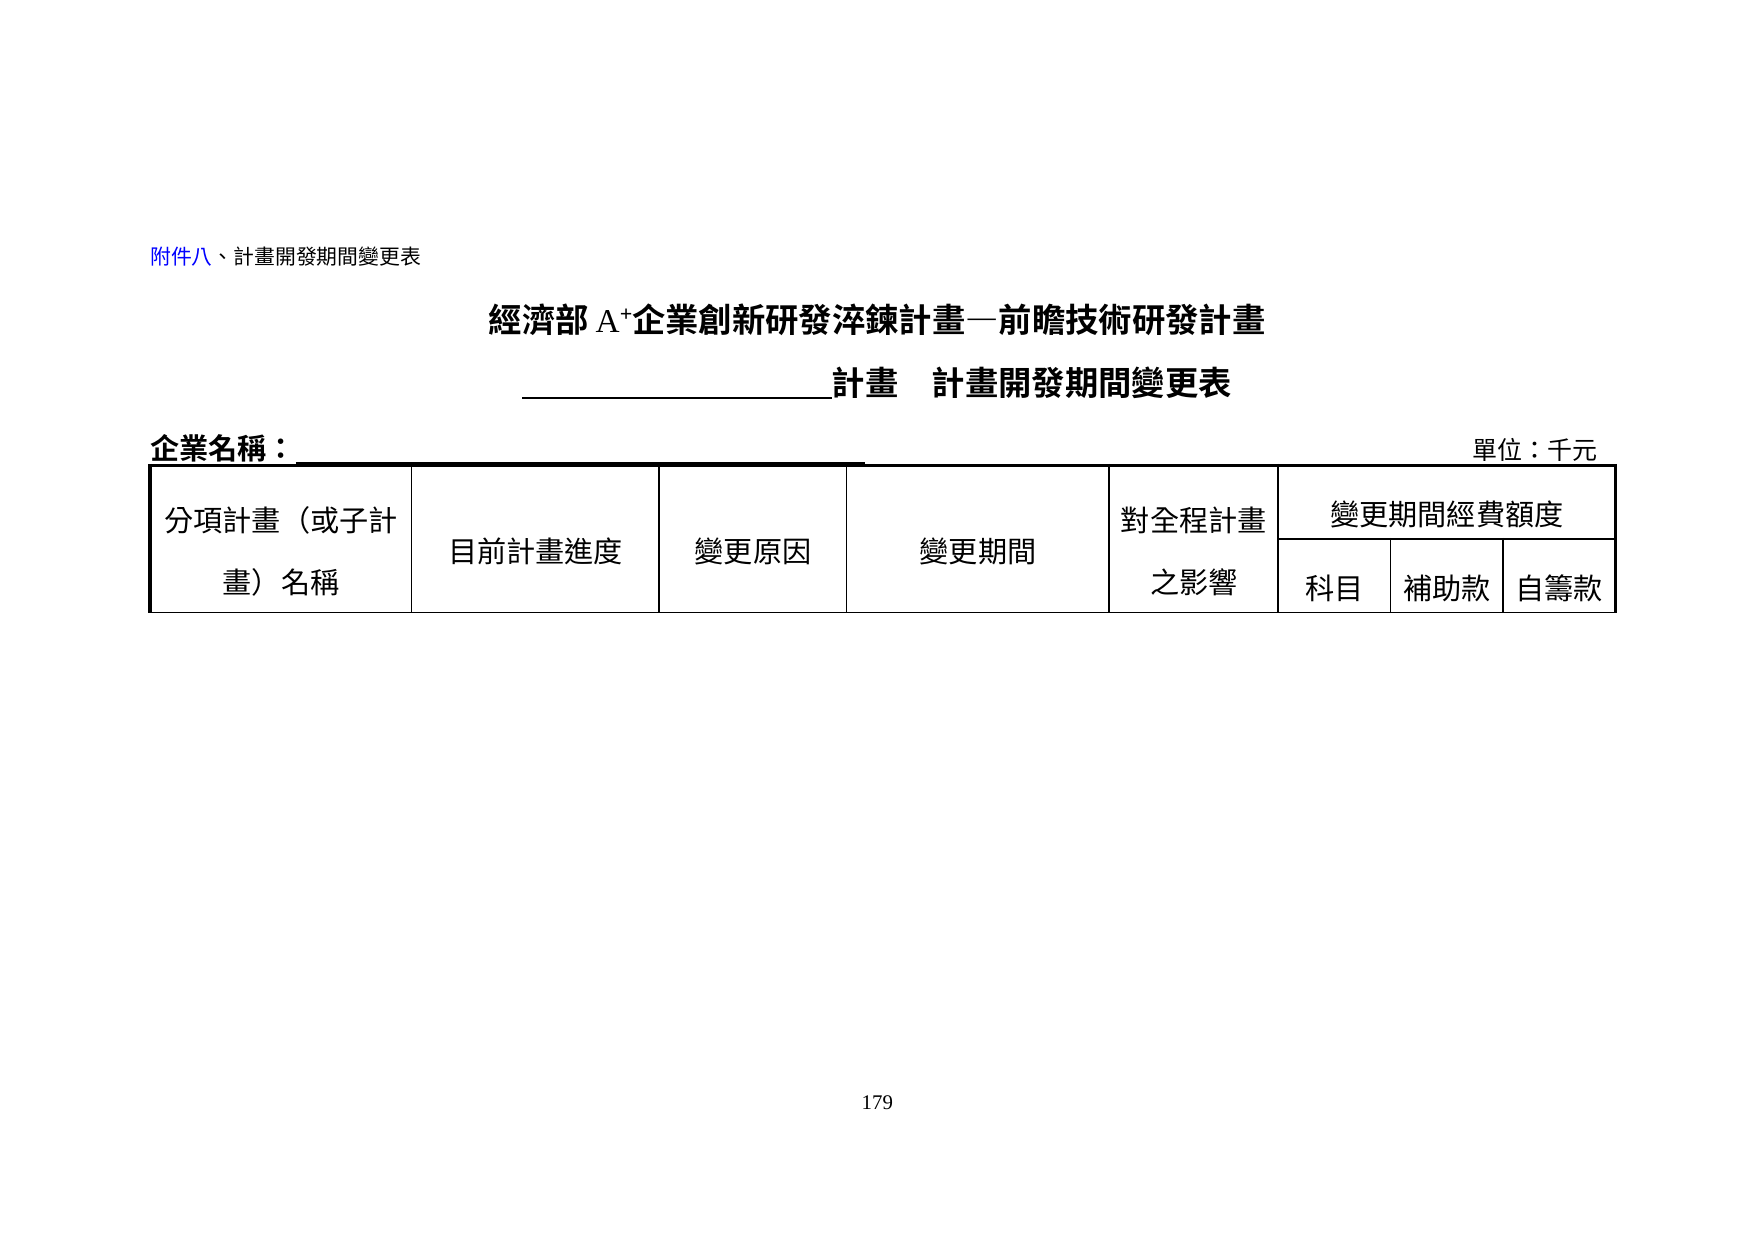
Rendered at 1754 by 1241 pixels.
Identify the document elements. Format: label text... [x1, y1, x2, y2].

table_header 變更期間經費額度 [1279, 467, 1614, 538]
text 附件八、計畫開發期間變更表 [150, 214, 1604, 276]
text 經濟部A+企業創新研發淬鍊計畫—前瞻技術研發計畫 [150, 276, 1604, 339]
table_cell 科目 [1279, 540, 1390, 612]
text 計畫 計畫開發期間變更表 [150, 339, 1604, 401]
table_header 分項計畫（或子計畫）名稱 [152, 467, 411, 612]
text 企業名稱： 單位：千元 [150, 401, 1604, 464]
table_header 變更原因 [660, 467, 846, 612]
table_cell 補助款 [1391, 540, 1502, 612]
table_header 變更期間 [847, 467, 1108, 612]
table_cell 自籌款 [1504, 540, 1614, 612]
table_header 對全程計畫之影響 [1110, 467, 1277, 612]
table_header 目前計畫進度 [412, 467, 658, 612]
